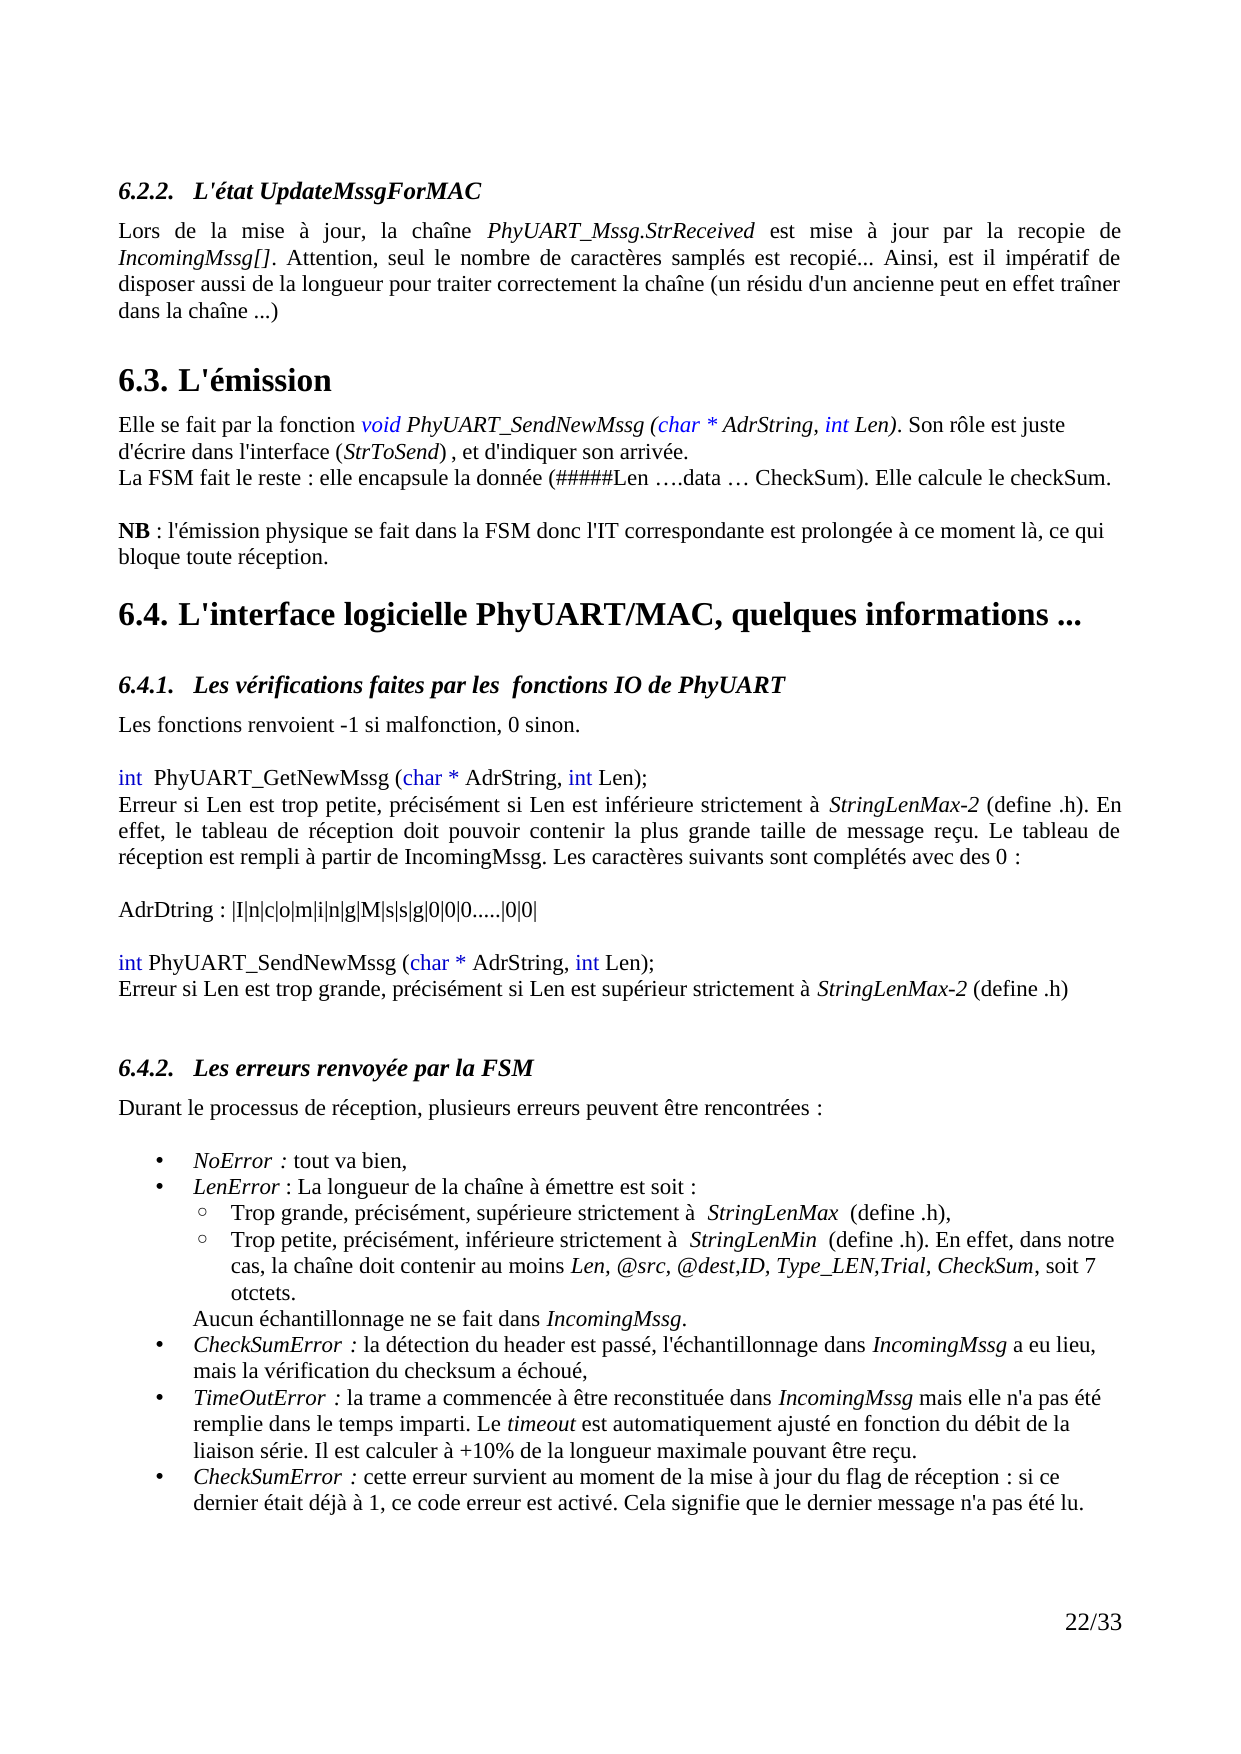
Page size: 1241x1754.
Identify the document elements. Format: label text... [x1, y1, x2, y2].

text Aucun échantillonnage ne se fait dans IncomingMssg. [118, 1305, 1122, 1331]
subtitle Les vérifications faites par les fonctions IO de PhyUART [118, 670, 1122, 699]
subtitle L'état UpdateMssgForMAC [118, 176, 1122, 205]
text Durant le processus de réception, plusieurs erreurs peuvent être rencontrées : [118, 1094, 1122, 1120]
text La FSM fait le reste : elle encapsule la donnée (#####Len ….data … CheckSum). Elle calcule le checkSum. [118, 464, 1122, 490]
list CheckSumError : la détection du header est passé, l'échantillonnage dans IncomingMssg a eu lieu, mais la vérification du checksum a échoué, [156, 1331, 1122, 1384]
text int PhyUART_SendNewMssg (char * AdrString, int Len); [118, 949, 1122, 975]
list NoError : tout va bien, [156, 1147, 1122, 1173]
text Elle se fait par la fonction void PhyUART_SendNewMssg (char * AdrString, int Len). Son rôle est juste d'écrire dans l'interface (StrToSend) , et d'indiquer son arrivée. [118, 411, 1122, 464]
text NB : l'émission physique se fait dans la FSM donc l'IT correspondante est prolongée à ce moment là, ce qui bloque toute réception. [118, 517, 1122, 569]
text AdrDtring : |I|n|c|o|m|i|n|g|M|s|s|g|0|0|0.....|0|0| [118, 896, 1122, 922]
subtitle Les erreurs renvoyée par la FSM [118, 1053, 1122, 1082]
text Les fonctions renvoient -1 si malfonction, 0 sinon. [118, 712, 1122, 738]
text Erreur si Len est trop grande, précisément si Len est supérieur strictement à StringLenMax-2 (define .h) [118, 975, 1122, 1001]
text int PhyUART_GetNewMssg (char * AdrString, int Len); [118, 764, 1122, 791]
list Trop petite, précisément, inférieure strictement à StringLenMin (define .h). En effet, dans notre cas, la chaîne doit contenir au moins Len, @src, @dest,ID, Type_LEN,Trial, CheckSum, soit 7 otctets. [193, 1226, 1122, 1305]
list Trop grande, précisément, supérieure strictement à StringLenMax (define .h), [193, 1199, 1122, 1226]
list TimeOutError : la trame a commencée à être reconstituée dans IncomingMssg mais elle n'a pas été remplie dans le temps imparti. Le timeout est automatiquement ajusté en fonction du débit de la liaison série. Il est calculer à +10% de la longueur maximale pouvant être reçu. [156, 1384, 1122, 1463]
list LenError : La longueur de la chaîne à émettre est soit : [156, 1173, 1122, 1199]
text Lors de la mise à jour, la chaîne PhyUART_Mssg.StrReceived est mise à jour par la recopie de IncomingMssg[]. Attention, seul le nombre de caractères samplés est recopié... Ainsi, est il impératif de disposer aussi de la longueur pour traiter correctement la chaîne (un résidu d'un ancienne peut en effet traîner dans la chaîne ...) [118, 218, 1122, 323]
list CheckSumError : cette erreur survient au moment de la mise à jour du flag de réception : si ce dernier était déjà à 1, ce code erreur est activé. Cela signifie que le dernier message n'a pas été lu. [156, 1463, 1122, 1516]
subtitle L'émission [118, 361, 1122, 399]
text Erreur si Len est trop petite, précisément si Len est inférieure strictement à StringLenMax-2 (define .h). En effet, le tableau de réception doit pouvoir contenir la plus grande taille de message reçu. Le tableau de réception est rempli à partir de IncomingMssg. Les caractères suivants sont complétés avec des 0 : [118, 791, 1122, 870]
subtitle L'interface logicielle PhyUART/MAC, quelques informations ... [118, 594, 1122, 633]
